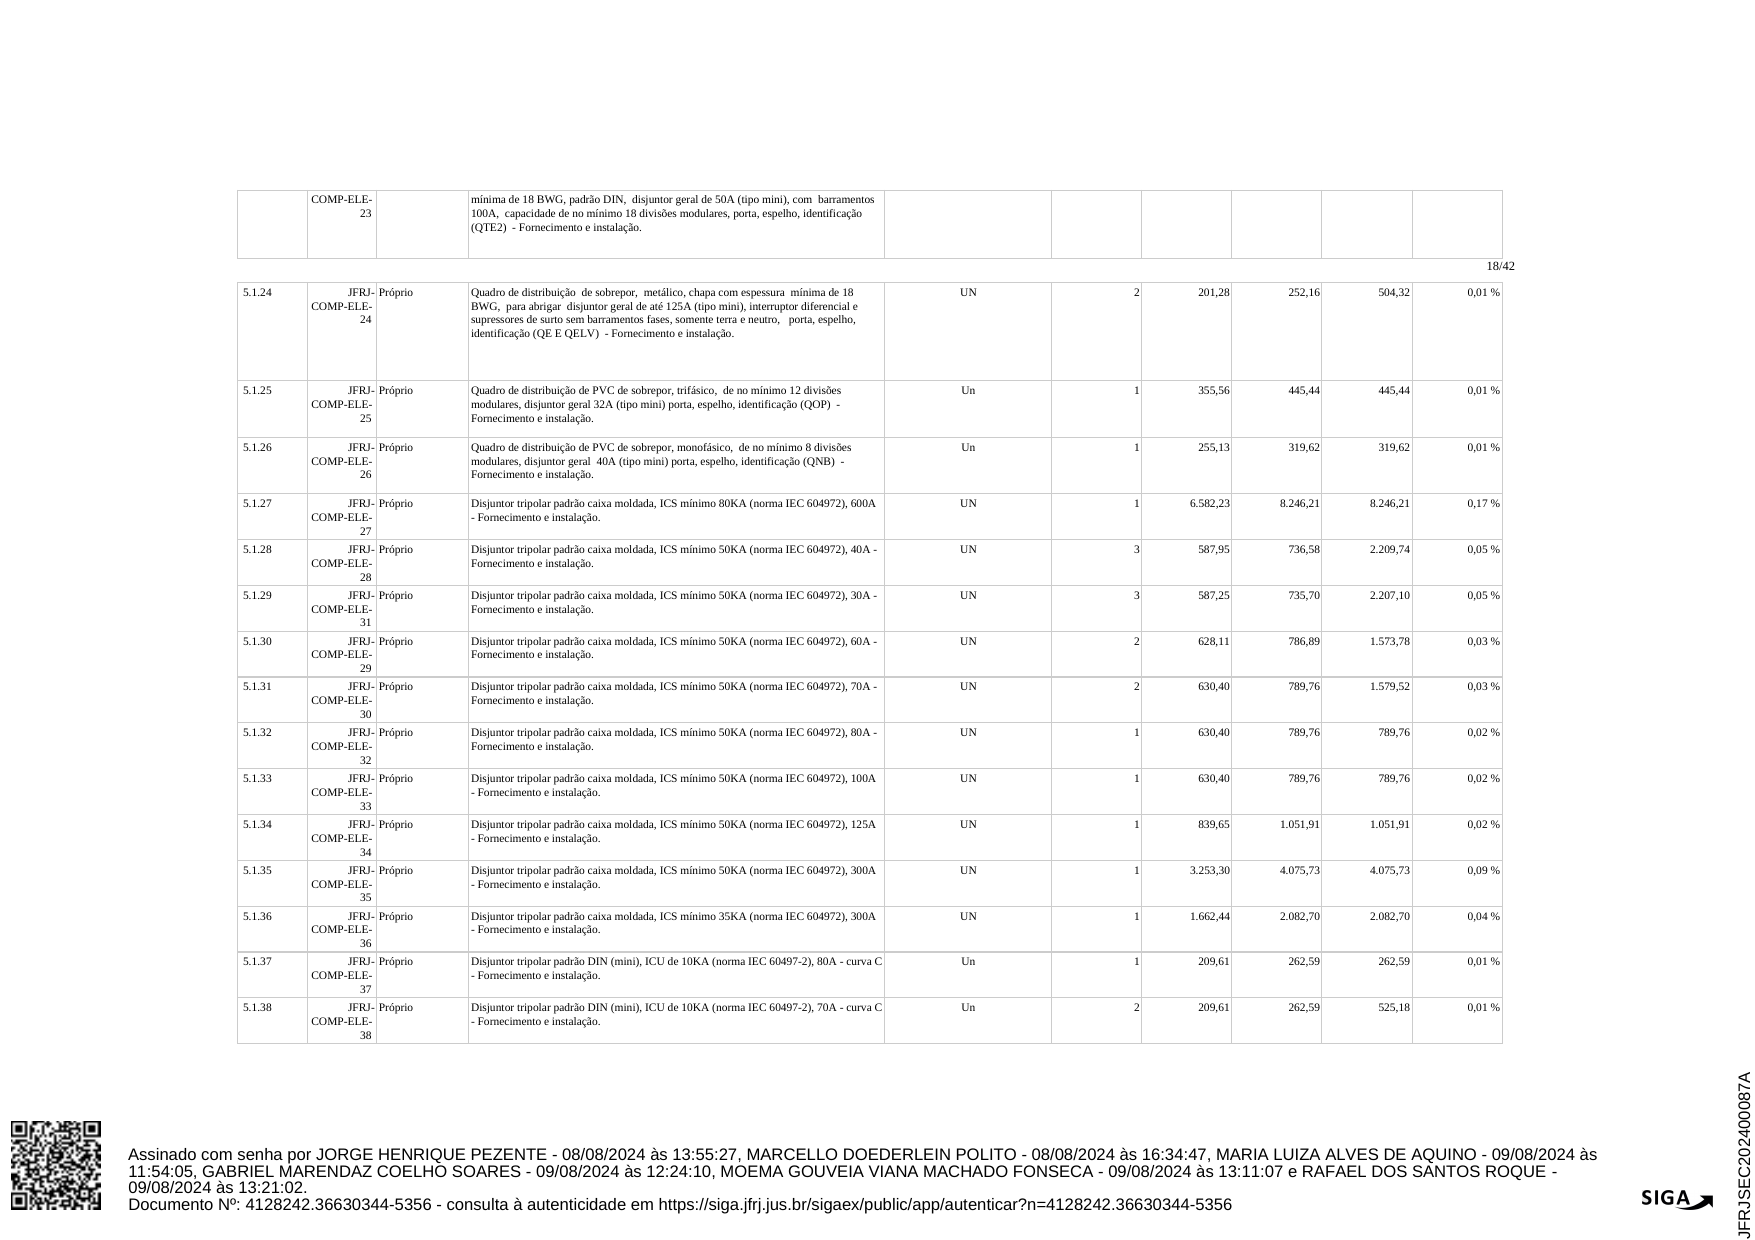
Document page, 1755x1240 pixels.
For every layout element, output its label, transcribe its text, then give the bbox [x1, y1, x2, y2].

table_cell Disjuntor tripolar padrão caixa moldada, ICS mínimo 50KA (norma IEC 604972), 80A - Fornecimento e instalação. [469, 723, 884, 768]
table_cell Un [885, 438, 1051, 493]
table_cell 355,56 [1142, 381, 1231, 437]
table_cell Próprio [377, 723, 468, 768]
table_cell 8.246,21 [1232, 494, 1321, 539]
table_cell 5.1.33 [238, 769, 307, 814]
table_cell Disjuntor tripolar padrão DIN (mini), ICU de 10KA (norma IEC 60497-2), 70A - curva C - Fornecimento e instalação. [469, 998, 884, 1043]
table_cell 735,70 [1232, 586, 1321, 631]
table_cell 1 [1052, 723, 1141, 768]
table_cell Quadro de distribuição de PVC de sobrepor, monofásico, de no mínimo 8 divisões modulares, disjuntor geral 40A (tipo mini) porta, espelho, identificação (QNB) - Fornecimento e instalação. [469, 438, 884, 493]
table_cell 789,76 [1322, 723, 1412, 768]
table_cell 209,61 [1142, 953, 1231, 997]
table_cell 6.582,23 [1142, 494, 1231, 539]
table_cell 262,59 [1232, 998, 1321, 1043]
table_cell 630,40 [1142, 769, 1231, 814]
table_cell Disjuntor tripolar padrão caixa moldada, ICS mínimo 50KA (norma IEC 604972), 30A - Fornecimento e instalação. [469, 586, 884, 631]
table_cell 1.573,78 [1322, 632, 1412, 676]
table_cell 2.082,70 [1322, 907, 1412, 951]
table_cell 5.1.30 [238, 632, 307, 676]
table_cell 5.1.26 [238, 438, 307, 493]
table_cell UN [885, 723, 1051, 768]
table_cell 5.1.36 [238, 907, 307, 951]
table_header Quadro de distribuição de sobrepor, metálico, chapa com espessura mínima de 18 BWG, para abrigar disjuntor geral de até 125A (tipo mini), interruptor diferencial e supressores de surto sem barramentos fases, somente terra e neutro, porta, espelho, identificação (QE E QELV) - Fornecimento e instalação. [469, 283, 884, 380]
table_cell 1 [1052, 953, 1141, 997]
table_cell JFRJ- COMP-ELE- 34 [308, 815, 376, 860]
table_cell Disjuntor tripolar padrão DIN (mini), ICU de 10KA (norma IEC 60497-2), 80A - curva C - Fornecimento e instalação. [469, 953, 884, 997]
table_cell JFRJ- COMP-ELE- 35 [308, 861, 376, 906]
table_cell 786,89 [1232, 632, 1321, 676]
table_cell 1.662,44 [1142, 907, 1231, 951]
table_cell JFRJ- COMP-ELE- 37 [308, 953, 376, 997]
table_cell 0,01 % [1413, 953, 1502, 997]
table_cell JFRJ- COMP-ELE- 28 [308, 540, 376, 585]
table_cell 0,01 % [1413, 381, 1502, 437]
table_cell 2 [1052, 678, 1141, 722]
table_cell UN [885, 586, 1051, 631]
table_cell 1 [1052, 494, 1141, 539]
table_header 201,28 [1142, 283, 1231, 380]
table_cell UN [885, 769, 1051, 814]
table_cell Disjuntor tripolar padrão caixa moldada, ICS mínimo 80KA (norma IEC 604972), 600A - Fornecimento e instalação. [469, 494, 884, 539]
table_cell 445,44 [1232, 381, 1321, 437]
table_cell 789,76 [1322, 769, 1412, 814]
table_cell Quadro de distribuição de PVC de sobrepor, trifásico, de no mínimo 12 divisões modulares, disjuntor geral 32A (tipo mini) porta, espelho, identificação (QOP) - Fornecimento e instalação. [469, 381, 884, 437]
table_cell JFRJ- COMP-ELE- 27 [308, 494, 376, 539]
table_cell Próprio [377, 678, 468, 722]
table_cell 0,09 % [1413, 861, 1502, 906]
table_cell 839,65 [1142, 815, 1231, 860]
table_cell mínima de 18 BWG, padrão DIN, disjuntor geral de 50A (tipo mini), com barramentos 100A, capacidade de no mínimo 18 divisões modulares, porta, espelho, identificação (QTE2) - Fornecimento e instalação. [469, 191, 884, 257]
table_cell JFRJ- COMP-ELE- 29 [308, 632, 376, 676]
table_cell 2 [1052, 998, 1141, 1043]
table_cell [1142, 191, 1231, 257]
table_header 504,32 [1322, 283, 1412, 380]
table_cell 1 [1052, 907, 1141, 951]
table_cell Próprio [377, 815, 468, 860]
table_header Próprio [377, 283, 468, 380]
table_cell Un [885, 998, 1051, 1043]
table_cell UN [885, 632, 1051, 676]
table_cell 1 [1052, 815, 1141, 860]
table_cell 319,62 [1322, 438, 1412, 493]
table_cell 789,76 [1232, 678, 1321, 722]
table_header JFRJ- COMP-ELE- 24 [308, 283, 376, 380]
table_cell 5.1.29 [238, 586, 307, 631]
table_cell 525,18 [1322, 998, 1412, 1043]
table_cell Un [885, 953, 1051, 997]
table_cell Próprio [377, 586, 468, 631]
table_cell 255,13 [1142, 438, 1231, 493]
table_cell 209,61 [1142, 998, 1231, 1043]
table_cell UN [885, 815, 1051, 860]
table_cell 1 [1052, 381, 1141, 437]
table_cell 0,02 % [1413, 723, 1502, 768]
table_cell Próprio [377, 632, 468, 676]
table_cell Disjuntor tripolar padrão caixa moldada, ICS mínimo 50KA (norma IEC 604972), 100A - Fornecimento e instalação. [469, 769, 884, 814]
table_cell 1.579,52 [1322, 678, 1412, 722]
table_cell 262,59 [1232, 953, 1321, 997]
table_cell Disjuntor tripolar padrão caixa moldada, ICS mínimo 50KA (norma IEC 604972), 40A - Fornecimento e instalação. [469, 540, 884, 585]
table_cell 0,05 % [1413, 540, 1502, 585]
table_cell 789,76 [1232, 769, 1321, 814]
table_cell 630,40 [1142, 723, 1231, 768]
table_cell COMP-ELE- 23 [308, 191, 376, 257]
table_cell Próprio [377, 998, 468, 1043]
table_cell 2.209,74 [1322, 540, 1412, 585]
table_cell 630,40 [1142, 678, 1231, 722]
text 18/42 [237, 258, 1516, 273]
table_cell UN [885, 678, 1051, 722]
table_cell 587,95 [1142, 540, 1231, 585]
table_cell JFRJ- COMP-ELE- 33 [308, 769, 376, 814]
table_cell 5.1.28 [238, 540, 307, 585]
table_cell 5.1.32 [238, 723, 307, 768]
table_cell 445,44 [1322, 381, 1412, 437]
table_cell UN [885, 494, 1051, 539]
table_cell 1.051,91 [1232, 815, 1321, 860]
table_cell JFRJ- COMP-ELE- 26 [308, 438, 376, 493]
table_cell 8.246,21 [1322, 494, 1412, 539]
table_cell JFRJ- COMP-ELE- 25 [308, 381, 376, 437]
table_cell 0,05 % [1413, 586, 1502, 631]
table_cell 5.1.35 [238, 861, 307, 906]
table_cell [377, 191, 468, 257]
table_cell UN [885, 861, 1051, 906]
table_cell Próprio [377, 953, 468, 997]
table_cell 1 [1052, 769, 1141, 814]
table_cell 3 [1052, 586, 1141, 631]
table_cell JFRJ- COMP-ELE- 32 [308, 723, 376, 768]
table_cell 0,03 % [1413, 678, 1502, 722]
table_cell JFRJ- COMP-ELE- 31 [308, 586, 376, 631]
table_cell 0,01 % [1413, 998, 1502, 1043]
table_header UN [885, 283, 1051, 380]
table_cell 2 [1052, 632, 1141, 676]
table_cell 5.1.31 [238, 678, 307, 722]
table_cell Disjuntor tripolar padrão caixa moldada, ICS mínimo 50KA (norma IEC 604972), 70A - Fornecimento e instalação. [469, 678, 884, 722]
table_cell Próprio [377, 861, 468, 906]
table_cell Próprio [377, 438, 468, 493]
table_cell Disjuntor tripolar padrão caixa moldada, ICS mínimo 50KA (norma IEC 604972), 125A - Fornecimento e instalação. [469, 815, 884, 860]
table_header 5.1.24 [238, 283, 307, 380]
table_cell 1.051,91 [1322, 815, 1412, 860]
table_cell 5.1.25 [238, 381, 307, 437]
table_cell 0,04 % [1413, 907, 1502, 951]
table_cell Disjuntor tripolar padrão caixa moldada, ICS mínimo 50KA (norma IEC 604972), 60A - Fornecimento e instalação. [469, 632, 884, 676]
table_cell [1232, 191, 1321, 257]
table_cell 0,01 % [1413, 438, 1502, 493]
table_cell 789,76 [1232, 723, 1321, 768]
table_cell Disjuntor tripolar padrão caixa moldada, ICS mínimo 35KA (norma IEC 604972), 300A - Fornecimento e instalação. [469, 907, 884, 951]
table_cell UN [885, 907, 1051, 951]
table_cell Próprio [377, 494, 468, 539]
table_cell 628,11 [1142, 632, 1231, 676]
table_cell 5.1.34 [238, 815, 307, 860]
table_cell Próprio [377, 540, 468, 585]
table_cell [238, 191, 307, 257]
table_cell 319,62 [1232, 438, 1321, 493]
table_cell 4.075,73 [1322, 861, 1412, 906]
table_cell 262,59 [1322, 953, 1412, 997]
table_cell 1 [1052, 861, 1141, 906]
table_cell Próprio [377, 907, 468, 951]
table_cell [1322, 191, 1412, 257]
table_cell 2.082,70 [1232, 907, 1321, 951]
table_cell [1052, 191, 1141, 257]
table_header 0,01 % [1413, 283, 1502, 380]
table_cell Un [885, 381, 1051, 437]
table_cell JFRJ- COMP-ELE- 36 [308, 907, 376, 951]
table_cell 736,58 [1232, 540, 1321, 585]
table_cell UN [885, 540, 1051, 585]
table_header 2 [1052, 283, 1141, 380]
table_header 252,16 [1232, 283, 1321, 380]
table_cell 5.1.27 [238, 494, 307, 539]
table_cell 1 [1052, 438, 1141, 493]
table_cell Próprio [377, 381, 468, 437]
table_cell 587,25 [1142, 586, 1231, 631]
table_cell JFRJ- COMP-ELE- 30 [308, 678, 376, 722]
table_cell 4.075,73 [1232, 861, 1321, 906]
table_cell Próprio [377, 769, 468, 814]
table_cell 5.1.37 [238, 953, 307, 997]
table_cell 3.253,30 [1142, 861, 1231, 906]
table_cell 0,02 % [1413, 815, 1502, 860]
table_cell 2.207,10 [1322, 586, 1412, 631]
table_cell 5.1.38 [238, 998, 307, 1043]
table_cell 3 [1052, 540, 1141, 585]
table_cell 0,17 % [1413, 494, 1502, 539]
table_cell Disjuntor tripolar padrão caixa moldada, ICS mínimo 50KA (norma IEC 604972), 300A - Fornecimento e instalação. [469, 861, 884, 906]
table_cell [885, 191, 1051, 257]
table_cell JFRJ- COMP-ELE- 38 [308, 998, 376, 1043]
table_cell [1413, 191, 1502, 257]
table_cell 0,03 % [1413, 632, 1502, 676]
table_cell 0,02 % [1413, 769, 1502, 814]
